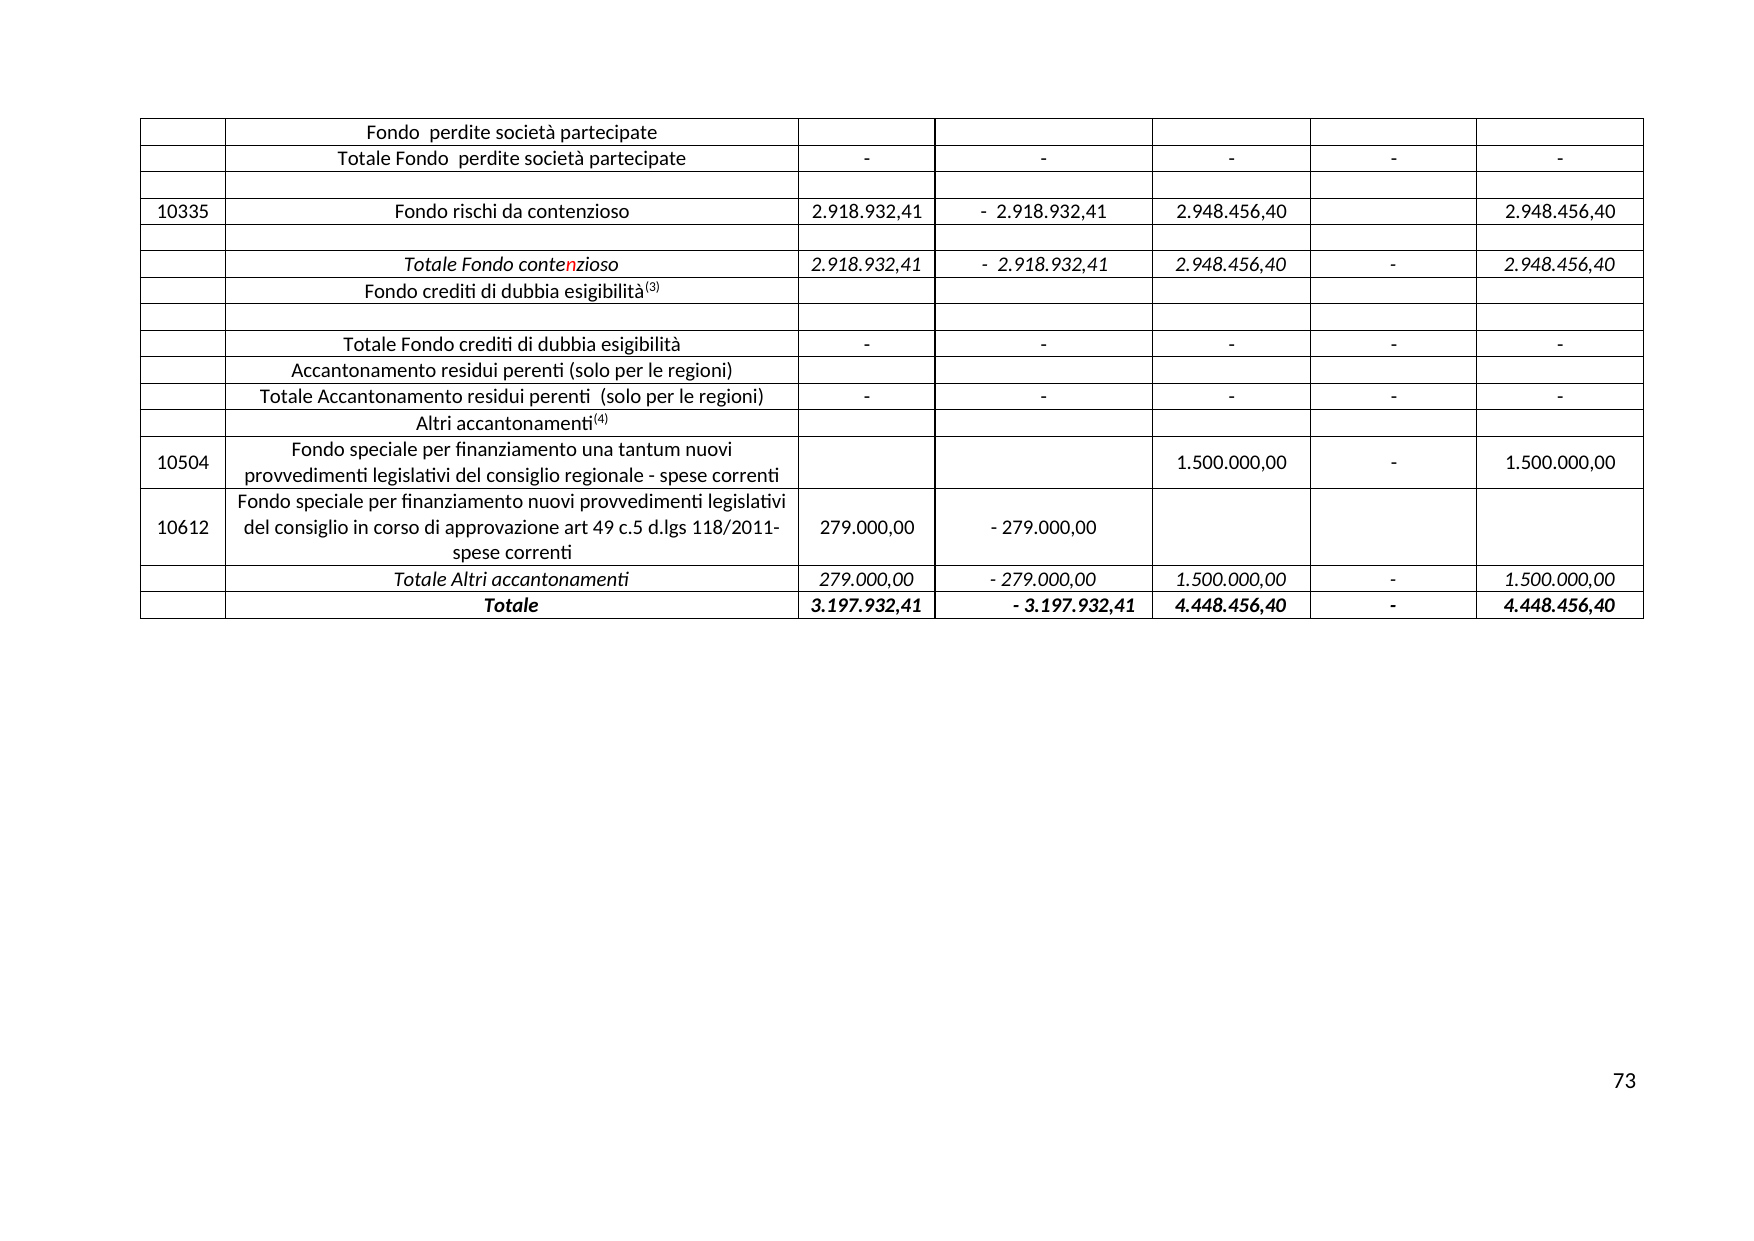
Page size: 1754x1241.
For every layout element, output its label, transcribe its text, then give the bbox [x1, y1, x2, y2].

table_cell [226, 172, 798, 197]
table_cell [799, 304, 934, 330]
table_cell [1311, 225, 1476, 250]
table_cell Fondo crediti di dubbia esigibilità(3) [226, 278, 798, 303]
table_cell [1153, 489, 1310, 565]
table_cell [936, 410, 1152, 436]
table_cell - [1311, 437, 1476, 487]
table_cell - [1311, 331, 1476, 356]
table_cell Totale Accantonamento residui perenti (solo per le regioni) [226, 384, 798, 409]
table_cell 3.197.932,41 [799, 592, 934, 618]
table_cell [936, 278, 1152, 303]
table_cell [141, 592, 225, 618]
table_cell Fondo perdite società partecipate [226, 119, 798, 144]
table_cell - [936, 331, 1152, 356]
table_cell - [1311, 251, 1476, 277]
table_cell 1.500.000,00 [1477, 566, 1643, 591]
table_cell [141, 251, 225, 277]
table_cell [1477, 410, 1643, 436]
table_cell 10612 [141, 489, 225, 565]
table_cell 1.500.000,00 [1153, 437, 1310, 487]
table_cell - 279.000,00 [936, 566, 1152, 591]
table_cell [1153, 410, 1310, 436]
table_cell [799, 119, 934, 144]
table_cell 279.000,00 [799, 489, 934, 565]
table_cell [799, 172, 934, 197]
table_cell 4.448.456,40 [1477, 592, 1643, 618]
table_cell - [1311, 384, 1476, 409]
table_cell 10504 [141, 437, 225, 487]
table_cell [1153, 172, 1310, 197]
table_cell [141, 225, 225, 250]
table_cell - [1477, 146, 1643, 171]
table_cell [141, 331, 225, 356]
table_cell Totale Altri accantonamenti [226, 566, 798, 591]
table_cell Fondo rischi da contenzioso [226, 199, 798, 224]
table_cell - [1311, 566, 1476, 591]
table_cell [936, 172, 1152, 197]
table_cell Accantonamento residui perenti (solo per le regioni) [226, 357, 798, 383]
table_cell 2.918.932,41 [799, 199, 934, 224]
table_cell [226, 304, 798, 330]
table_cell 1.500.000,00 [1153, 566, 1310, 591]
table_cell [1477, 119, 1643, 144]
table_cell 2.948.456,40 [1477, 199, 1643, 224]
table_cell [141, 146, 225, 171]
table_cell [936, 304, 1152, 330]
table_cell [936, 357, 1152, 383]
table_cell [1153, 304, 1310, 330]
table_cell [1311, 489, 1476, 565]
table_cell [1477, 278, 1643, 303]
table_cell [799, 437, 934, 487]
table_cell [1311, 278, 1476, 303]
table_cell 4.448.456,40 [1153, 592, 1310, 618]
table_cell [1311, 357, 1476, 383]
table_cell [1311, 119, 1476, 144]
table_cell [226, 225, 798, 250]
table_cell 1.500.000,00 [1477, 437, 1643, 487]
table_cell [1153, 278, 1310, 303]
table_cell - [799, 146, 934, 171]
table_cell [1311, 304, 1476, 330]
table_cell [1477, 304, 1643, 330]
table_cell Totale Fondo perdite società partecipate [226, 146, 798, 171]
table_cell [1311, 199, 1476, 224]
table_cell - [1153, 146, 1310, 171]
table_cell [141, 278, 225, 303]
table_cell - [1153, 331, 1310, 356]
table_cell - [1311, 592, 1476, 618]
table_cell - [1477, 331, 1643, 356]
table_cell - [1153, 384, 1310, 409]
table_cell - 279.000,00 [936, 489, 1152, 565]
table_cell [1153, 225, 1310, 250]
table_cell [1477, 489, 1643, 565]
table_cell Totale Fondo crediti di dubbia esigibilità [226, 331, 798, 356]
table_cell [1311, 410, 1476, 436]
table_cell Totale [226, 592, 798, 618]
table_cell 2.948.456,40 [1153, 251, 1310, 277]
table_cell [141, 357, 225, 383]
table_cell [1311, 172, 1476, 197]
table_cell - [799, 384, 934, 409]
table_cell - [936, 146, 1152, 171]
table_cell Altri accantonamenti(4) [226, 410, 798, 436]
table_cell [1477, 172, 1643, 197]
table_cell 2.948.456,40 [1153, 199, 1310, 224]
table_cell - [799, 331, 934, 356]
table_cell [141, 566, 225, 591]
table_cell [799, 225, 934, 250]
table_cell - [936, 384, 1152, 409]
table_cell [799, 357, 934, 383]
table_cell 10335 [141, 199, 225, 224]
table_cell [799, 410, 934, 436]
table_cell [936, 225, 1152, 250]
table_cell [936, 437, 1152, 487]
table_cell [1477, 357, 1643, 383]
table_cell Totale Fondo contenzioso [226, 251, 798, 277]
table_cell [141, 410, 225, 436]
table_cell [799, 278, 934, 303]
table_cell 2.918.932,41 [799, 251, 934, 277]
table_cell 279.000,00 [799, 566, 934, 591]
table_cell Fondo speciale per finanziamento una tantum nuovi provvedimenti legislativi del consiglio regionale - spese correnti [226, 437, 798, 487]
table_cell - 3.197.932,41 [936, 592, 1152, 618]
table_cell 2.948.456,40 [1477, 251, 1643, 277]
table_cell [141, 304, 225, 330]
table_cell [141, 172, 225, 197]
table_cell [1153, 357, 1310, 383]
table_cell - [1477, 384, 1643, 409]
table_cell [141, 119, 225, 144]
table_cell [936, 119, 1152, 144]
table_cell Fondo speciale per finanziamento nuovi provvedimenti legislativi del consiglio in corso di approvazione art 49 c.5 d.lgs 118/2011- spese correnti [226, 489, 798, 565]
table_cell - 2.918.932,41 [936, 251, 1152, 277]
table_cell - 2.918.932,41 [936, 199, 1152, 224]
table_cell [141, 384, 225, 409]
table_cell - [1311, 146, 1476, 171]
table_cell [1477, 225, 1643, 250]
table_cell [1153, 119, 1310, 144]
